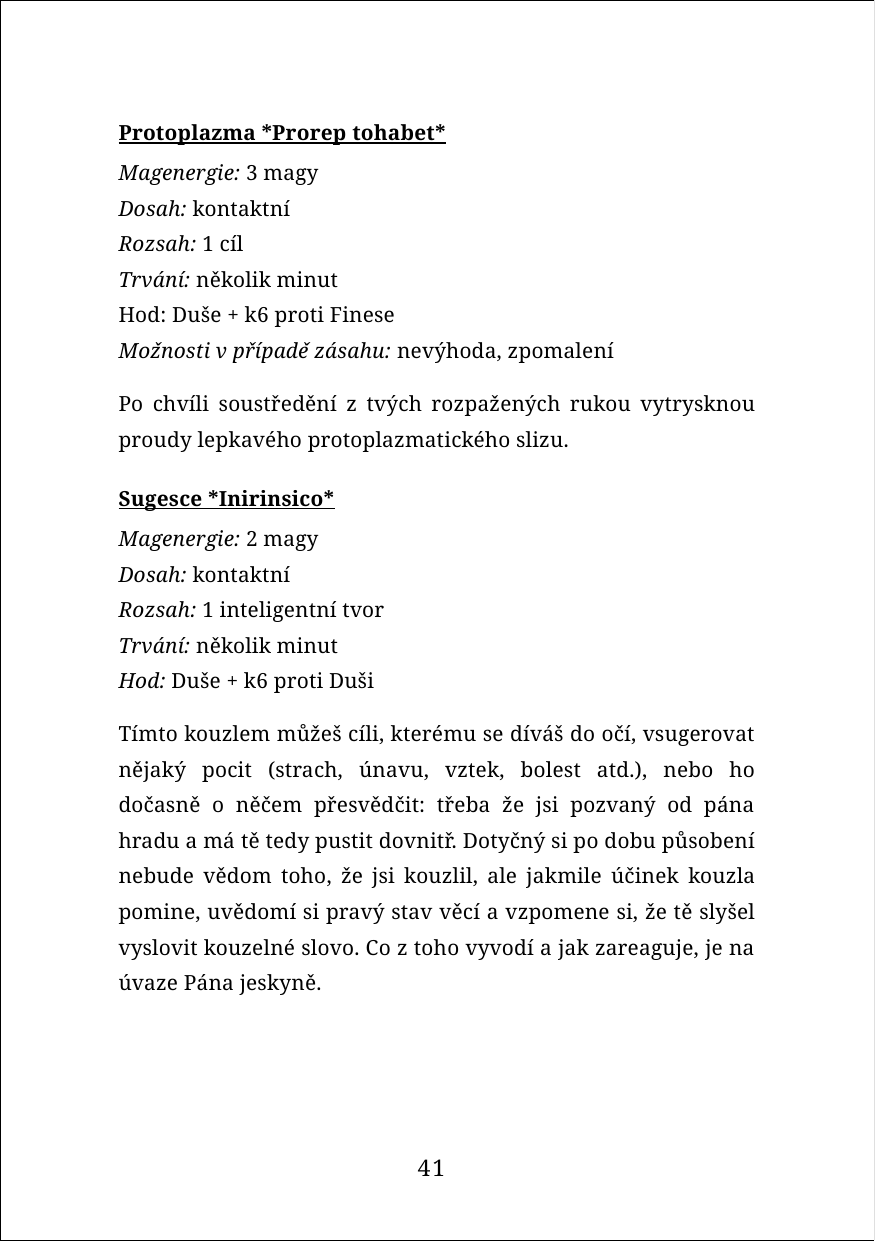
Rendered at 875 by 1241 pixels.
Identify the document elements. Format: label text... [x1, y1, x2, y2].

text Magenergie: 2 magy Dosah: kontaktní Rozsah: 1 inteligentní tvor Trvání: několik minut Hod: Duše + k6 proti Duši [118, 524, 756, 695]
text Po chvíli soustředění z tvých rozpažených rukou vytrysknou proudy lepkavého protoplazmatického slizu. [118, 389, 756, 453]
text Magenergie: 3 magy Dosah: kontaktní Rozsah: 1 cíl Trvání: několik minut Hod: Duše + k6 proti Finese Možnosti v případě zásahu: nevýhoda, zpomalení [118, 158, 756, 364]
text Tímto kouzlem můžeš cíli, kterému se díváš do očí, vsugerovat nějaký pocit (strach, únavu, vztek, bolest atd.), nebo ho dočasně o něčem přesvědčit: třeba že jsi pozvaný od pána hradu a má tě tedy pustit dovnitř. Dotyčný si po dobu působení nebude vědom toho, že jsi kouzlil, ale jakmile účinek kouzla pomine, uvědomí si pravý stav věcí a vzpomene si, že tě slyšel vyslovit kouzelné slovo. Co z toho vyvodí a jak zareaguje, je na úvaze Pána jeskyně. [118, 719, 756, 997]
subtitle Protoplazma *Prorep tohabet* [118, 118, 756, 147]
subtitle Sugesce *Inirinsico* [118, 484, 756, 512]
